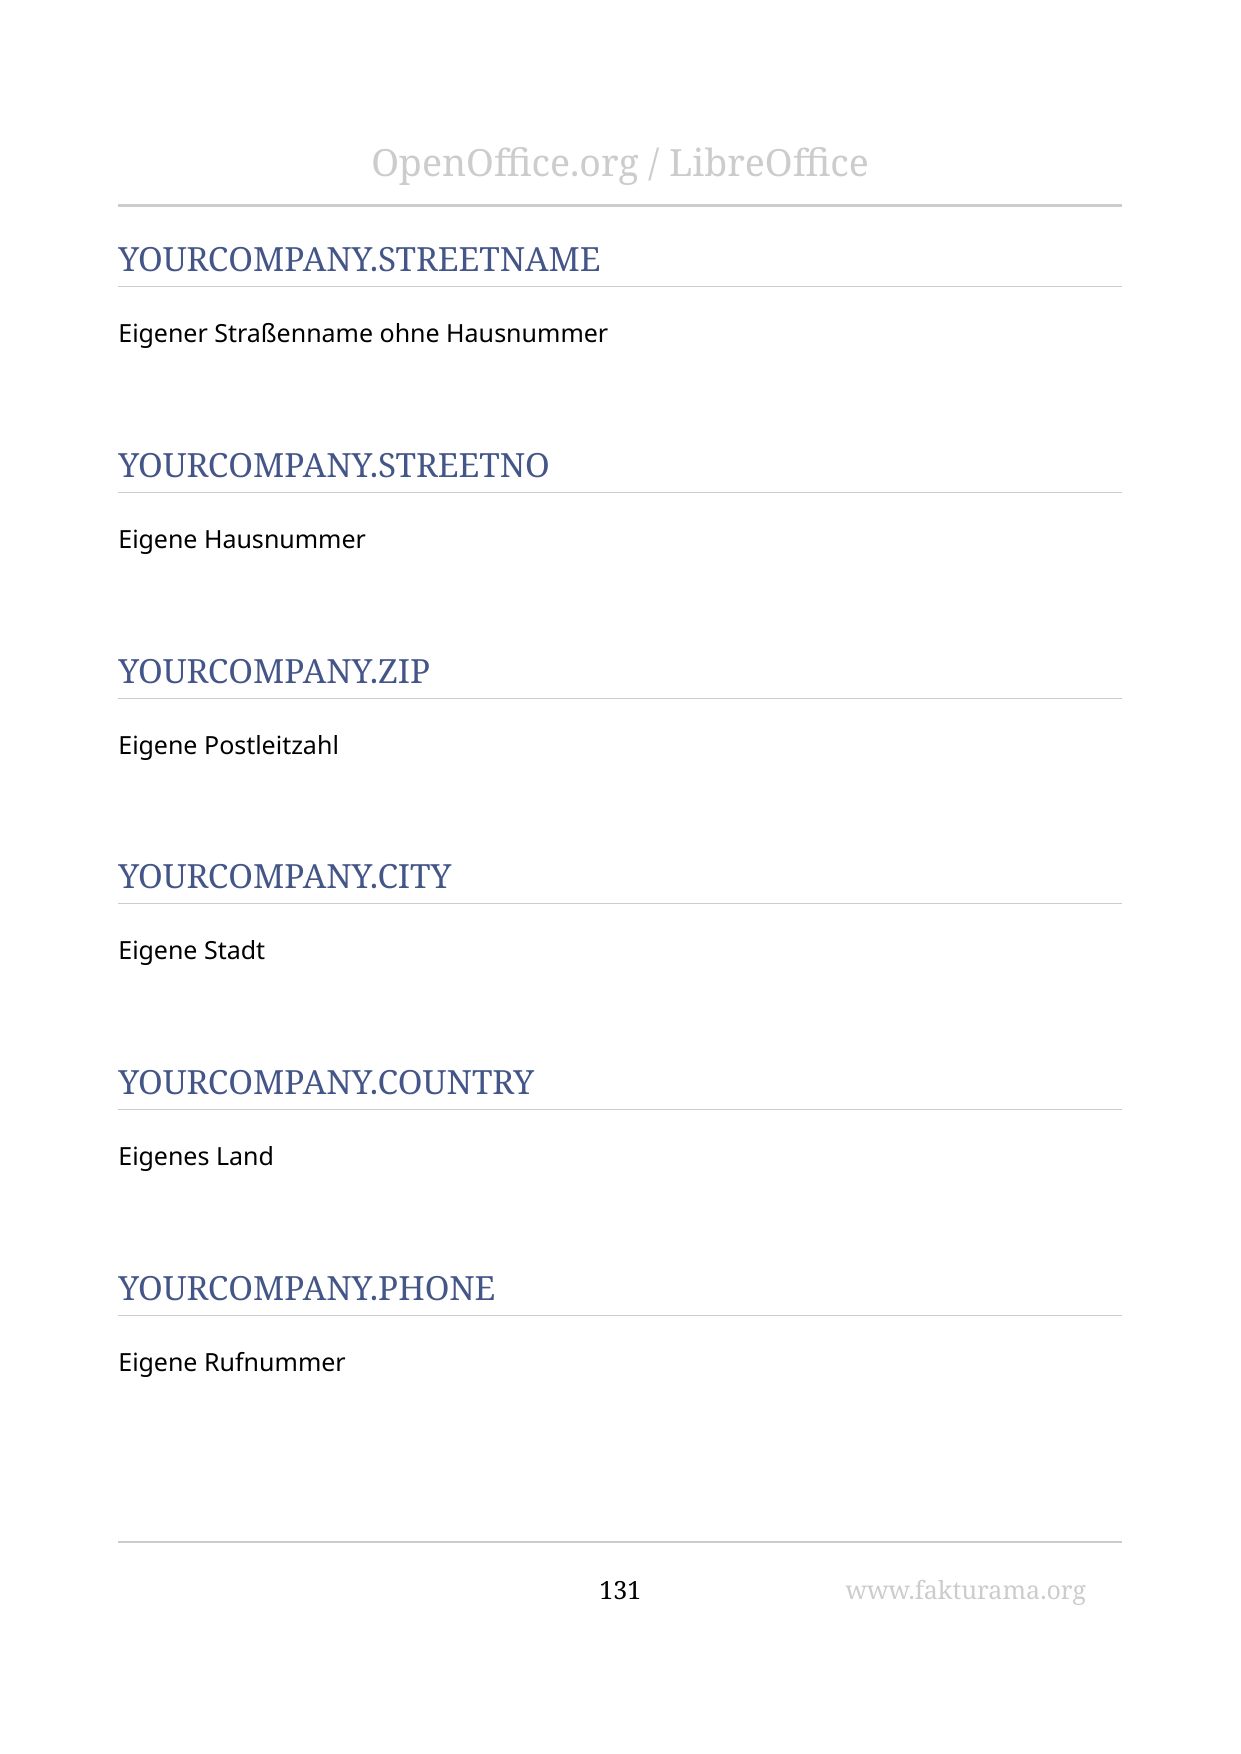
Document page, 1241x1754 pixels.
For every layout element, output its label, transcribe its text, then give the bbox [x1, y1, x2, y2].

text Eigene Rufnummer [118, 1344, 1122, 1378]
subtitle YOURCOMPANY.CITY [118, 853, 1122, 903]
subtitle YOURCOMPANY.STREETNAME [118, 236, 1122, 286]
text Eigene Hausnummer [118, 522, 1122, 556]
text Eigene Stadt [118, 933, 1122, 967]
subtitle YOURCOMPANY.COUNTRY [118, 1059, 1122, 1109]
text Eigener Straßenname ohne Hausnummer [118, 316, 1122, 350]
text Eigene Postleitzahl [118, 727, 1122, 761]
subtitle YOURCOMPANY.ZIP [118, 648, 1122, 698]
subtitle YOURCOMPANY.PHONE [118, 1265, 1122, 1315]
subtitle YOURCOMPANY.STREETNO [118, 442, 1122, 492]
text Eigenes Land [118, 1139, 1122, 1173]
